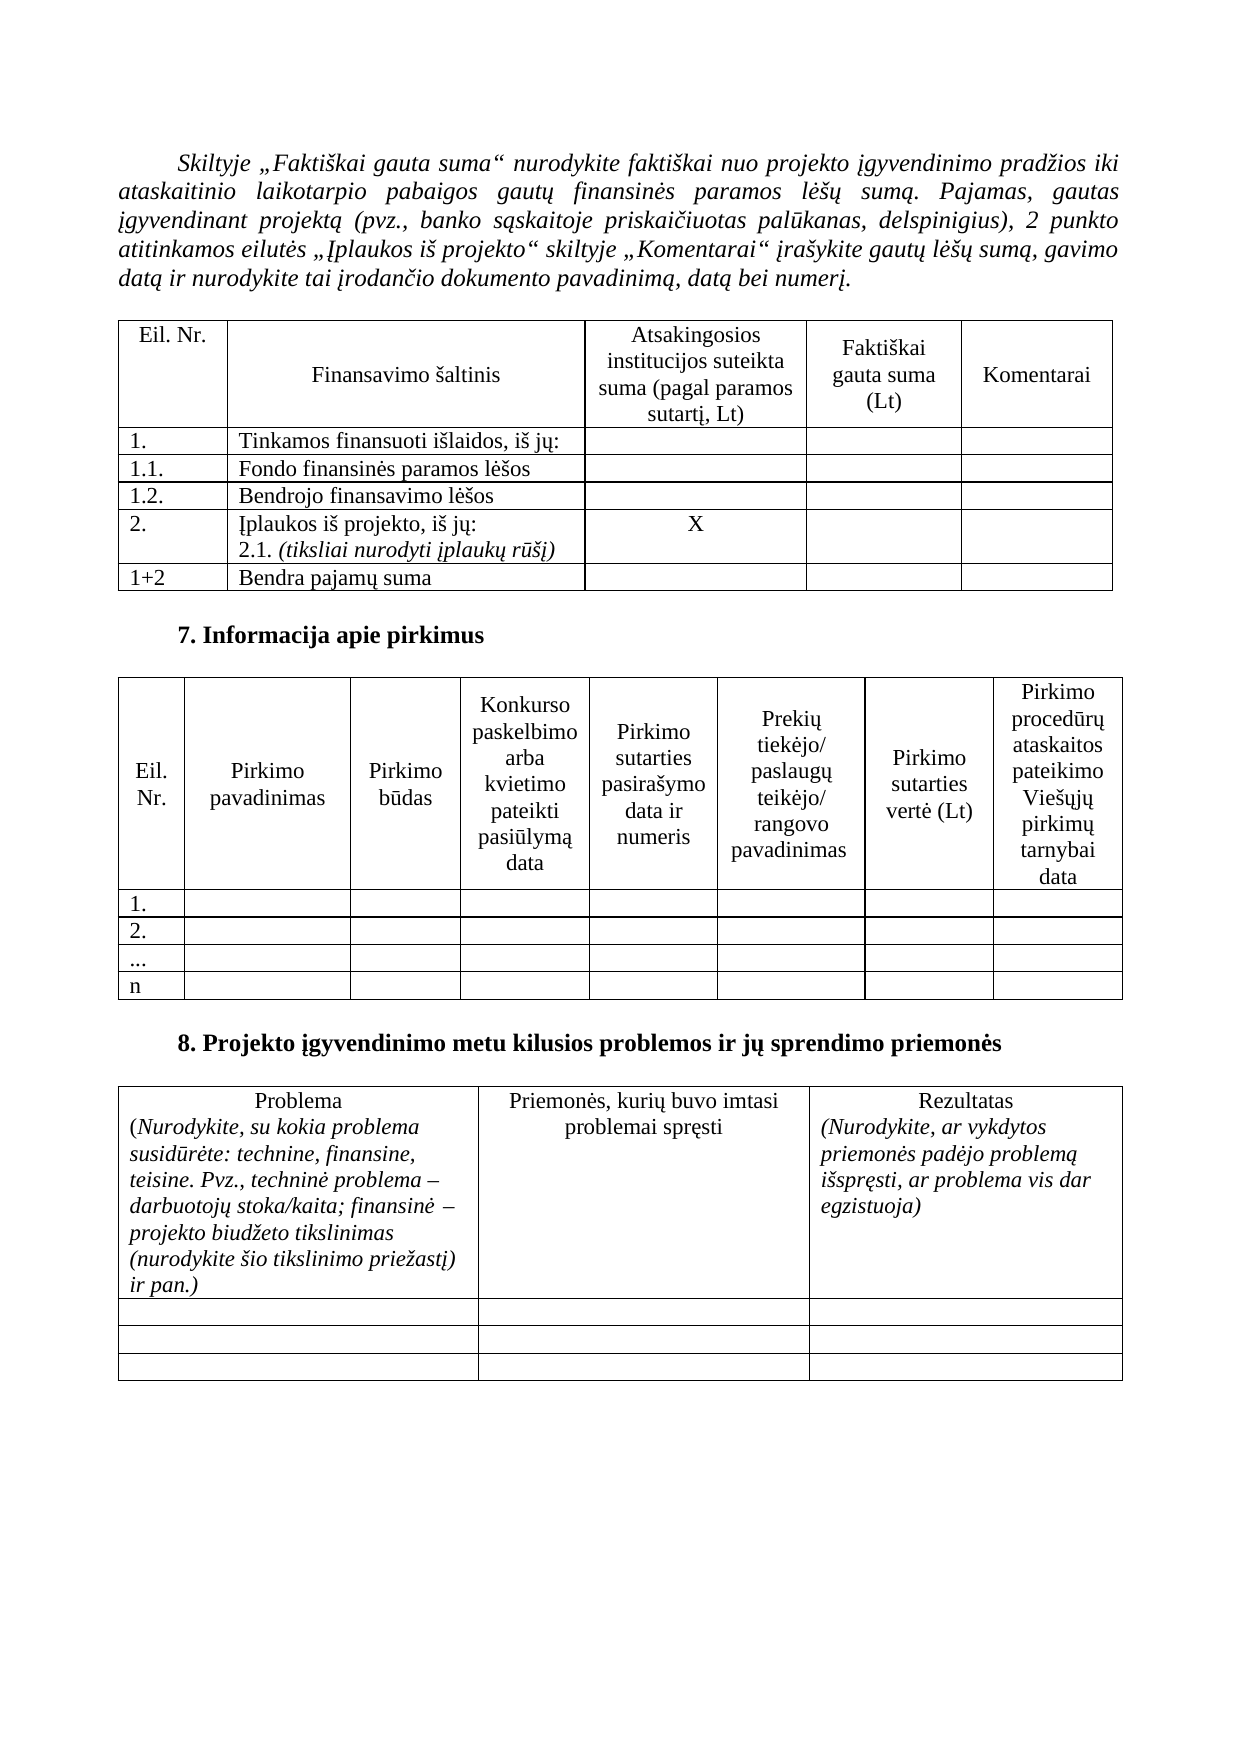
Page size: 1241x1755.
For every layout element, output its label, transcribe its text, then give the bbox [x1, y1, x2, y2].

table_cell [119, 1299, 478, 1325]
table_cell [479, 1354, 809, 1380]
table_header Pirkimo būdas [351, 678, 460, 889]
table_cell [962, 510, 1112, 562]
table_cell [866, 972, 993, 999]
table_header Pirkimo pavadinimas [185, 678, 350, 889]
table_cell [590, 945, 717, 971]
table_cell [807, 455, 961, 481]
table_cell [461, 972, 589, 999]
text Skiltyje „Faktiškai gauta suma“ nurodykite faktiškai nuo projekto įgyvendinimo pradžios iki ataskaitinio laikotarpio pabaigos gautų finansinės paramos lėšų sumą. Pajamas, gautas įgyvendinant projektą (pvz., banko sąskaitoje priskaičiuotas palūkanas, delspinigius), 2 punkto atitinkamos eilutės „Įplaukos iš projekto“ skiltyje „Komentarai“ įrašykite gautų lėšų sumą, gavimo datą ir nurodykite tai įrodančio dokumento pavadinimą, datą bei numerį. [118, 148, 1122, 291]
table_cell [994, 945, 1122, 971]
table_cell [185, 972, 350, 999]
table_cell [461, 890, 589, 916]
table_cell [807, 510, 961, 562]
table_cell 1.1. [119, 455, 227, 481]
table_cell [590, 918, 717, 944]
table_header Pirkimo sutarties pasirašymo data ir numeris [590, 678, 717, 889]
table_cell [479, 1326, 809, 1353]
table_cell [351, 918, 460, 944]
table_cell ... [119, 945, 184, 971]
table_cell 2. [119, 510, 227, 562]
table_cell [718, 972, 864, 999]
table_cell [994, 918, 1122, 944]
table_cell [994, 972, 1122, 999]
table_cell [586, 483, 806, 509]
table_cell [351, 972, 460, 999]
table_cell [185, 890, 350, 916]
table_cell [994, 890, 1122, 916]
table_cell [810, 1299, 1122, 1325]
table_header Rezultatas (Nurodykite, ar vykdytos priemonės padėjo problemą išspręsti, ar problema vis dar egzistuoja) [810, 1087, 1122, 1298]
table_header Finansavimo šaltinis [228, 321, 584, 427]
table_cell [866, 890, 993, 916]
table_cell [185, 945, 350, 971]
table_header Komentarai [962, 321, 1112, 427]
table_header Atsakingosios institucijos suteikta suma (pagal paramos sutartį, Lt) [586, 321, 806, 427]
table_cell [718, 945, 864, 971]
table_cell 2. [119, 918, 184, 944]
table_cell 1. [119, 890, 184, 916]
text 8. Projekto įgyvendinimo metu kilusios problemos ir jų sprendimo priemonės [118, 1028, 1122, 1057]
table_cell 1.2. [119, 483, 227, 509]
table_cell [718, 890, 864, 916]
table_cell [586, 564, 806, 590]
table_cell [590, 890, 717, 916]
table_cell Tinkamos finansuoti išlaidos, iš jų: [228, 428, 584, 454]
table_header Pirkimo procedūrų ataskaitos pateikimo Viešųjų pirkimų tarnybai data [994, 678, 1122, 889]
table_cell [119, 1354, 478, 1380]
table_header Eil. Nr. [119, 678, 184, 889]
table_cell [351, 890, 460, 916]
table_cell 1+2 [119, 564, 227, 590]
table_cell Bendra pajamų suma [228, 564, 584, 590]
table_cell [461, 945, 589, 971]
table_cell X [586, 510, 806, 562]
table_cell [185, 918, 350, 944]
table_cell [810, 1354, 1122, 1380]
table_cell [590, 972, 717, 999]
table_cell Fondo finansinės paramos lėšos [228, 455, 584, 481]
table_header Faktiškai gauta suma (Lt) [807, 321, 961, 427]
table_cell [807, 428, 961, 454]
table_header Priemonės, kurių buvo imtasi problemai spręsti [479, 1087, 809, 1298]
table_cell Bendrojo finansavimo lėšos [228, 483, 584, 509]
table_header Prekių tiekėjo/ paslaugų teikėjo/ rangovo pavadinimas [718, 678, 864, 889]
table_cell [479, 1299, 809, 1325]
table_cell [810, 1326, 1122, 1353]
table_cell [962, 564, 1112, 590]
table_cell n [119, 972, 184, 999]
table_header Problema (Nurodykite, su kokia problema susidūrėte: technine, finansine, teisine. Pvz., techninė problema – darbuotojų stoka/kaita; finansinė – projekto biudžeto tikslinimas (nurodykite šio tikslinimo priežastį) ir pan.) [119, 1087, 478, 1298]
table_cell [866, 945, 993, 971]
table_cell [962, 428, 1112, 454]
table_cell Įplaukos iš projekto, iš jų: 2.1. (tiksliai nurodyti įplaukų rūšį) [228, 510, 584, 562]
table_cell [461, 918, 589, 944]
table_cell [807, 564, 961, 590]
table_cell [807, 483, 961, 509]
table_cell [962, 483, 1112, 509]
table_cell [586, 455, 806, 481]
table_cell [351, 945, 460, 971]
text 7. Informacija apie pirkimus [118, 620, 1122, 648]
table_cell [586, 428, 806, 454]
table_header Pirkimo sutarties vertė (Lt) [866, 678, 993, 889]
table_header Eil. Nr. [119, 321, 227, 427]
table_header Konkurso paskelbimo arba kvietimo pateikti pasiūlymą data [461, 678, 589, 889]
table_cell [866, 918, 993, 944]
table_cell 1. [119, 428, 227, 454]
table_cell [119, 1326, 478, 1353]
table_cell [718, 918, 864, 944]
table_cell [962, 455, 1112, 481]
